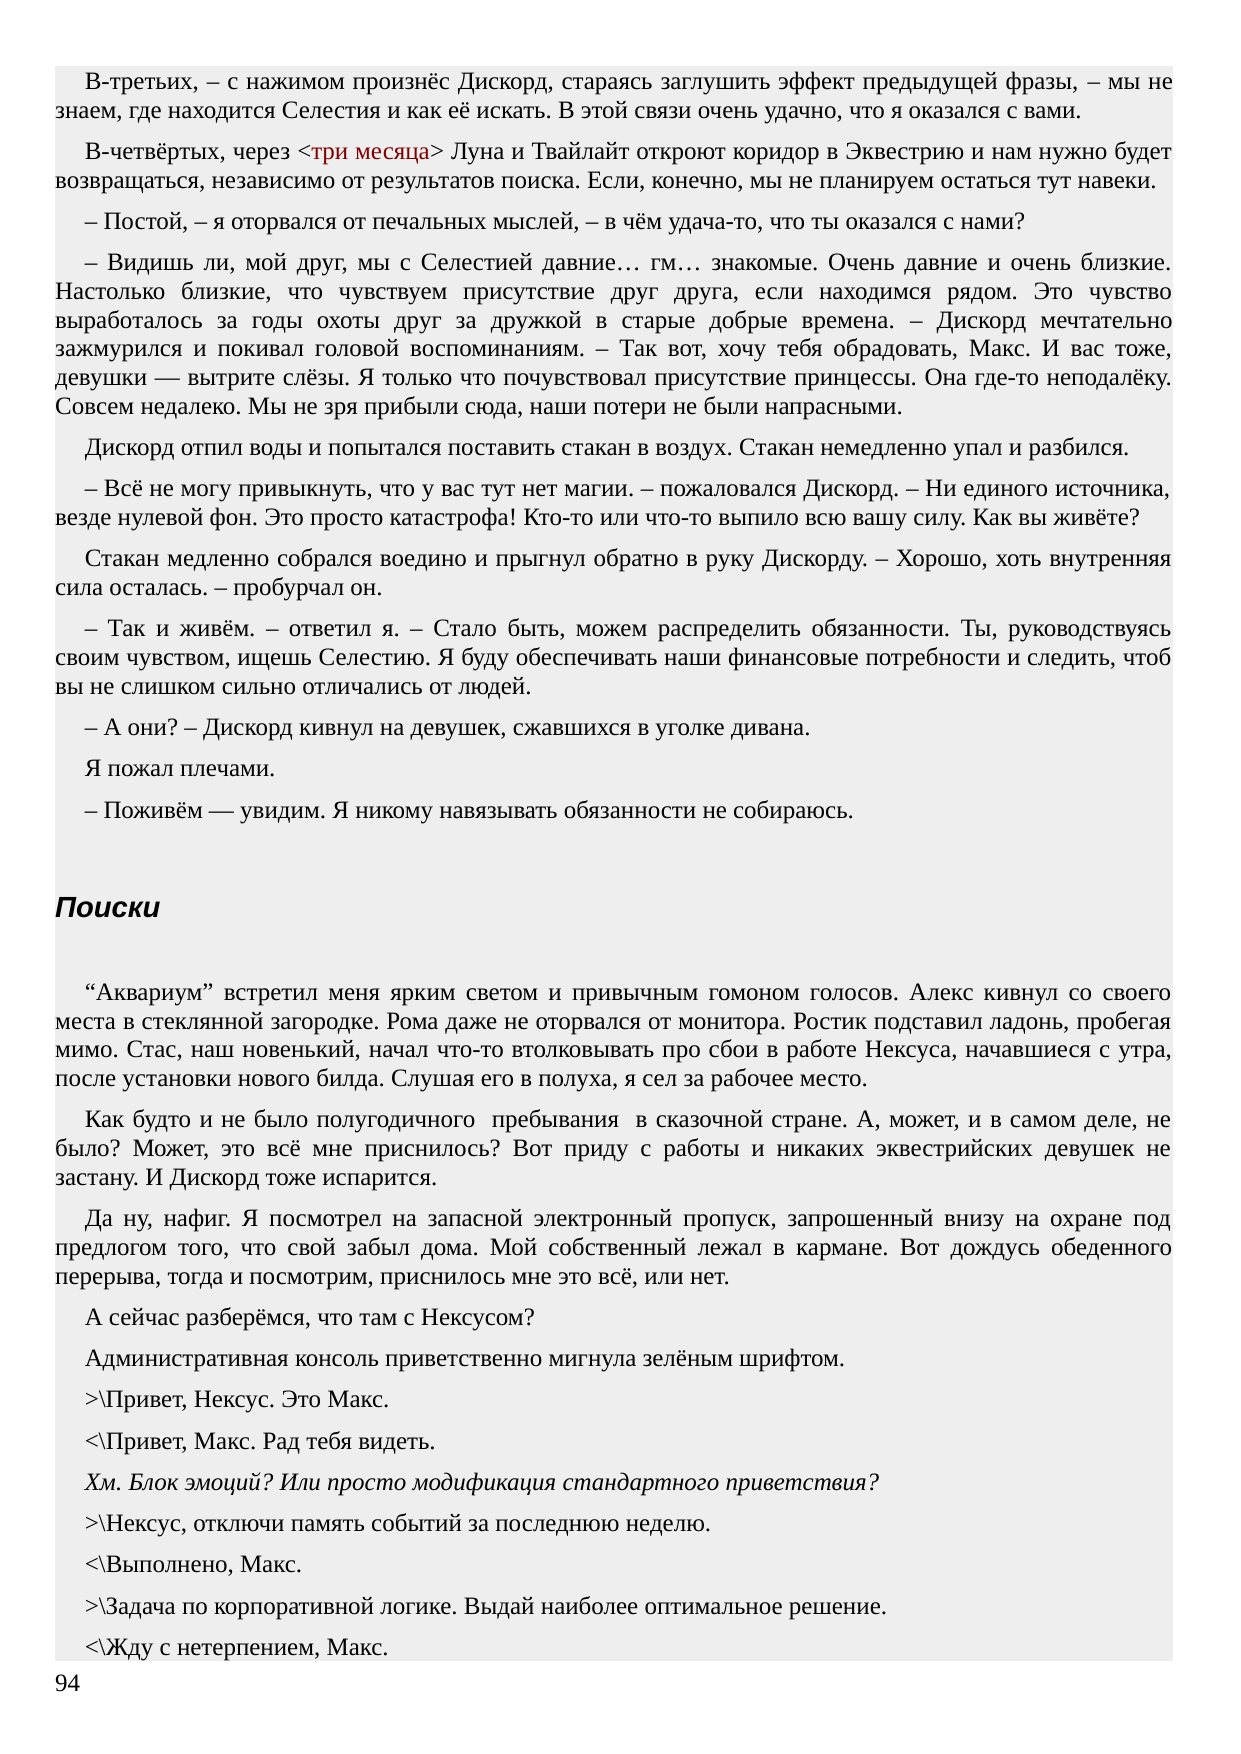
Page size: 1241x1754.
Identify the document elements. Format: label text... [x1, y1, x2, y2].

text – Постой, – я оторвался от печальных мыслей, – в чём удача-то, что ты оказался с нами? [55, 206, 1173, 235]
text Хм. Блок эмоций? Или просто модификация стандартного приветствия? [55, 1467, 1173, 1496]
text Я пожал плечами. [55, 753, 1173, 782]
text – Всё не могу привыкнуть, что у вас тут нет магии. – пожаловался Дискорд. – Ни единого источника, везде нулевой фон. Это просто катастрофа! Кто-то или что-то выпило всю вашу силу. Как вы живёте? [55, 473, 1173, 531]
text В-четвёртых, через <три месяца> Луна и Твайлайт откроют коридор в Эквестрию и нам нужно будет возвращаться, независимо от результатов поиска. Если, конечно, мы не планируем остаться тут навеки. [55, 136, 1173, 193]
text Дискорд отпил воды и попытался поставить стакан в воздух. Стакан немедленно упал и разбился. [55, 432, 1173, 461]
subtitle Поиски [55, 890, 1173, 923]
text <\Привет, Макс. Рад тебя видеть. [55, 1426, 1173, 1454]
text – Поживём — увидим. Я никому навязывать обязанности не собираюсь. [55, 795, 1173, 823]
text Как будто и не было полугодичного пребывания в сказочной стране. А, может, и в самом деле, не было? Может, это всё мне приснилось? Вот приду с работы и никаких эквестрийских девушек не застану. И Дискорд тоже испарится. [55, 1104, 1173, 1191]
text >\Задача по корпоративной логике. Выдай наиболее оптимальное решение. [55, 1591, 1173, 1619]
text <\Выполнено, Макс. [55, 1549, 1173, 1578]
text >\Нексус, отключи память событий за последнюю неделю. [55, 1508, 1173, 1537]
text Стакан медленно собрался воедино и прыгнул обратно в руку Дискорду. – Хорошо, хоть внутренняя сила осталась. – пробурчал он. [55, 543, 1173, 601]
text – А они? – Дискорд кивнул на девушек, сжавшихся в уголке дивана. [55, 712, 1173, 741]
text <\Жду с нетерпением, Макс. [55, 1632, 1173, 1661]
text “Аквариум” встретил меня ярким светом и привычным гомоном голосов. Алекс кивнул со своего места в стеклянной загородке. Рома даже не оторвался от монитора. Ростик подставил ладонь, пробегая мимо. Стас, наш новенький, начал что-то втолковывать про сбои в работе Нексуса, начавшиеся с утра, после установки нового билда. Слушая его в полуха, я сел за рабочее место. [55, 977, 1173, 1092]
text В-третьих, – с нажимом произнёс Дискорд, стараясь заглушить эффект предыдущей фразы, – мы не знаем, где находится Селестия и как её искать. В этой связи очень удачно, что я оказался с вами. [55, 66, 1173, 123]
text Административная консоль приветственно мигнула зелёным шрифтом. [55, 1343, 1173, 1372]
text Да ну, нафиг. Я посмотрел на запасной электронный пропуск, запрошенный внизу на охране под предлогом того, что свой забыл дома. Мой собственный лежал в кармане. Вот дождусь обеденного перерыва, тогда и посмотрим, приснилось мне это всё, или нет. [55, 1203, 1173, 1289]
text >\Привет, Нексус. Это Макс. [55, 1384, 1173, 1413]
text А сейчас разберёмся, что там с Нексусом? [55, 1302, 1173, 1331]
text – Так и живём. – ответил я. – Стало быть, можем распределить обязанности. Ты, руководствуясь своим чувством, ищешь Селестию. Я буду обеспечивать наши финансовые потребности и следить, чтоб вы не слишком сильно отличались от людей. [55, 613, 1173, 700]
text – Видишь ли, мой друг, мы с Селестией давние… гм… знакомые. Очень давние и очень близкие. Настолько близкие, что чувствуем присутствие друг друга, если находимся рядом. Это чувство выработалось за годы охоты друг за дружкой в старые добрые времена. – Дискорд мечтательно зажмурился и покивал головой воспоминаниям. – Так вот, хочу тебя обрадовать, Макс. И вас тоже, девушки — вытрите слёзы. Я только что почувствовал присутствие принцессы. Она где-то неподалёку. Совсем недалеко. Мы не зря прибыли сюда, наши потери не были напрасными. [55, 247, 1173, 420]
